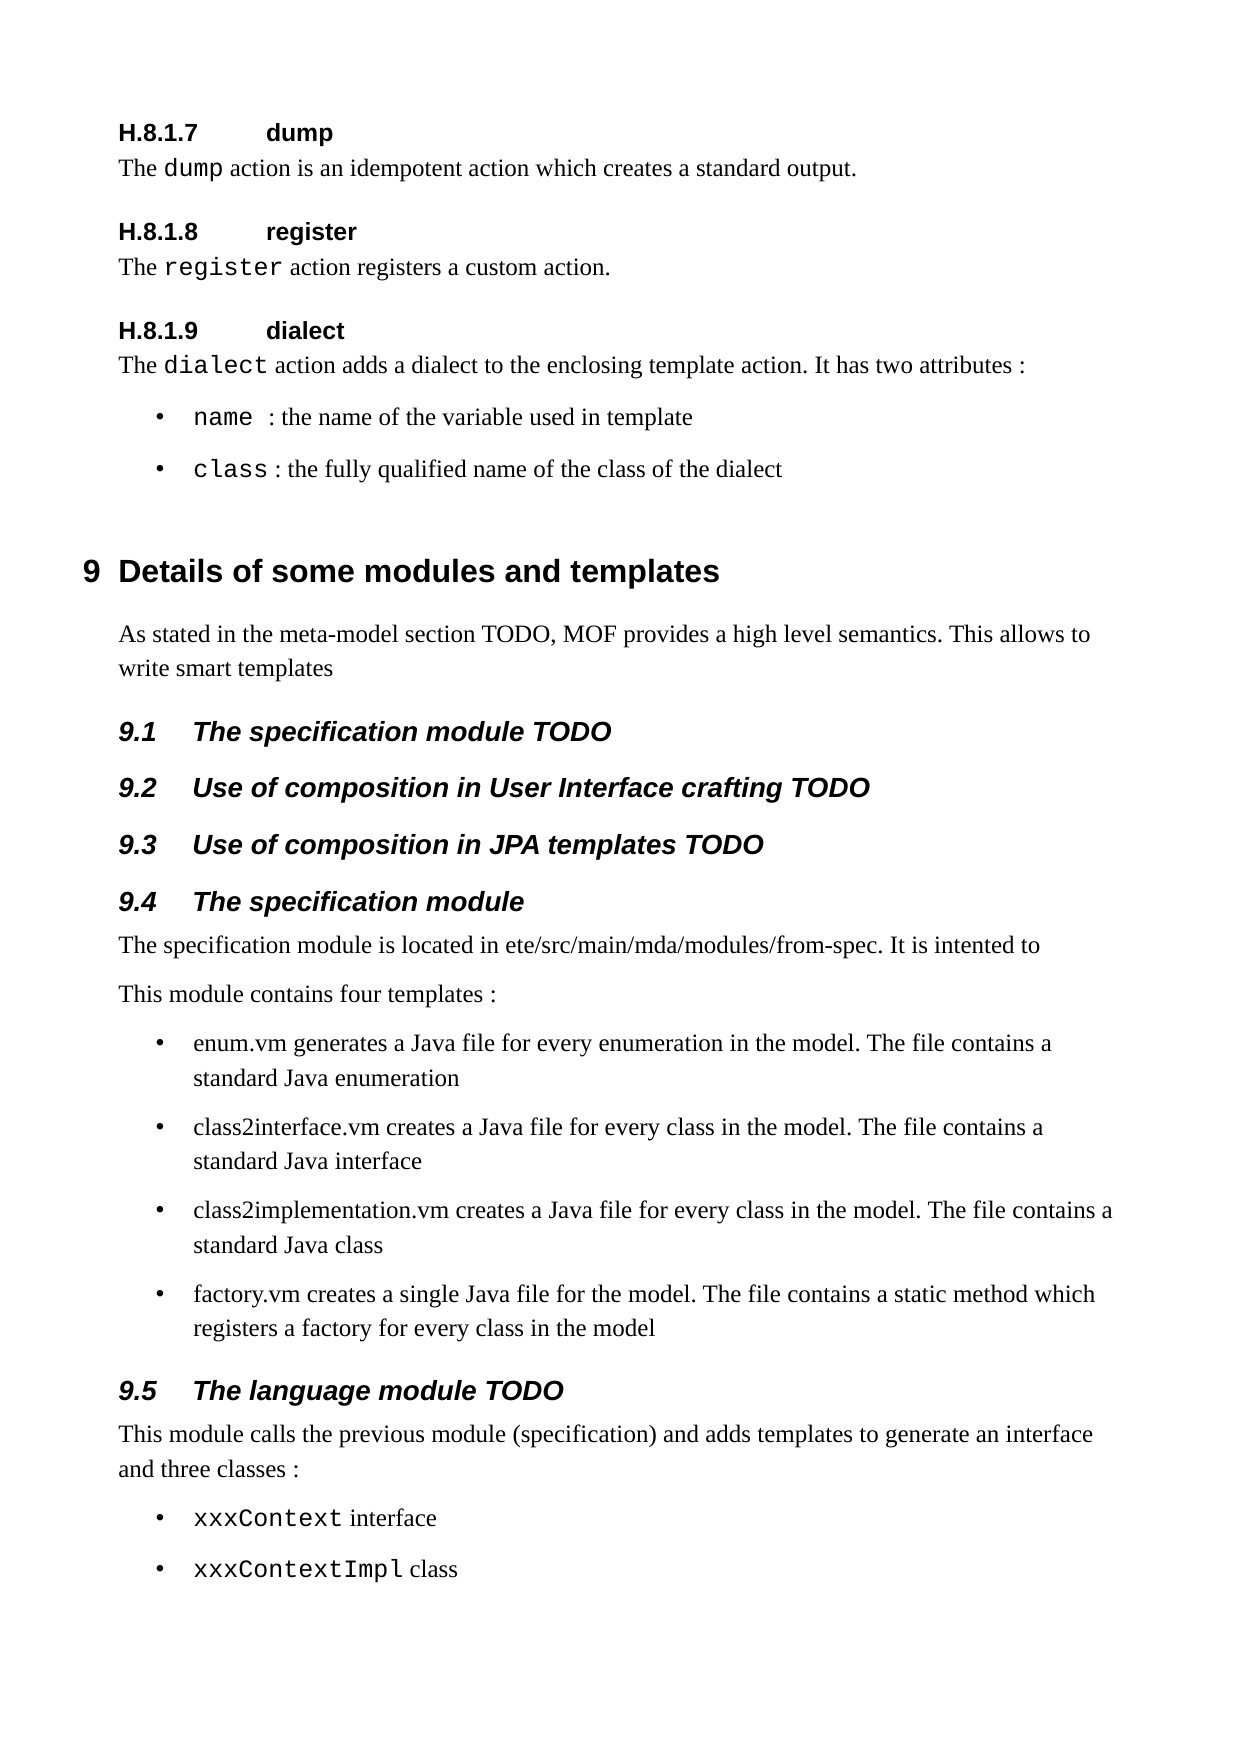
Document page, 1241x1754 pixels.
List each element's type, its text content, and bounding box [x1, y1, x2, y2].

subtitle dump [118, 118, 1122, 147]
list enum.vm generates a Java file for every enumeration in the model. The file contains a standard Java enumeration [156, 1028, 1122, 1091]
text As stated in the meta-model section TODO, MOF provides a high level semantics. This allows to write smart templates [118, 619, 1122, 682]
subtitle Use of composition in User Interface crafting TODO [118, 772, 1122, 804]
list class2interface.vm creates a Java file for every class in the model. The file contains a standard Java interface [156, 1112, 1122, 1175]
subtitle The specification module [118, 886, 1122, 917]
list xxxContextImpl class [156, 1554, 1122, 1585]
text The dump action is an idempotent action which creates a standard output. [118, 153, 1122, 184]
text This module contains four templates : [118, 979, 1122, 1008]
text The register action registers a custom action. [118, 252, 1122, 283]
list class : the fully qualified name of the class of the dialect [156, 454, 1122, 484]
subtitle The specification module TODO [118, 715, 1122, 747]
list xxxContext interface [156, 1503, 1122, 1533]
subtitle register [118, 217, 1122, 246]
text The dialect action adds a dialect to the enclosing template action. It has two attributes : [118, 351, 1122, 381]
text This module calls the previous module (specification) and adds templates to generate an interface and three classes : [118, 1419, 1122, 1482]
list name : the name of the variable used in template [156, 402, 1122, 433]
subtitle The language module TODO [118, 1375, 1122, 1407]
subtitle Use of composition in JPA templates TODO [118, 829, 1122, 861]
subtitle dialect [118, 316, 1122, 344]
text The specification module is located in ete/src/main/mda/modules/from-spec. It is intented to [118, 930, 1122, 959]
subtitle Details of some modules and templates [83, 553, 1122, 589]
list class2implementation.vm creates a Java file for every class in the model. The file contains a standard Java class [156, 1195, 1122, 1258]
list factory.vm creates a single Java file for the model. The file contains a static method which registers a factory for every class in the model [156, 1279, 1122, 1342]
